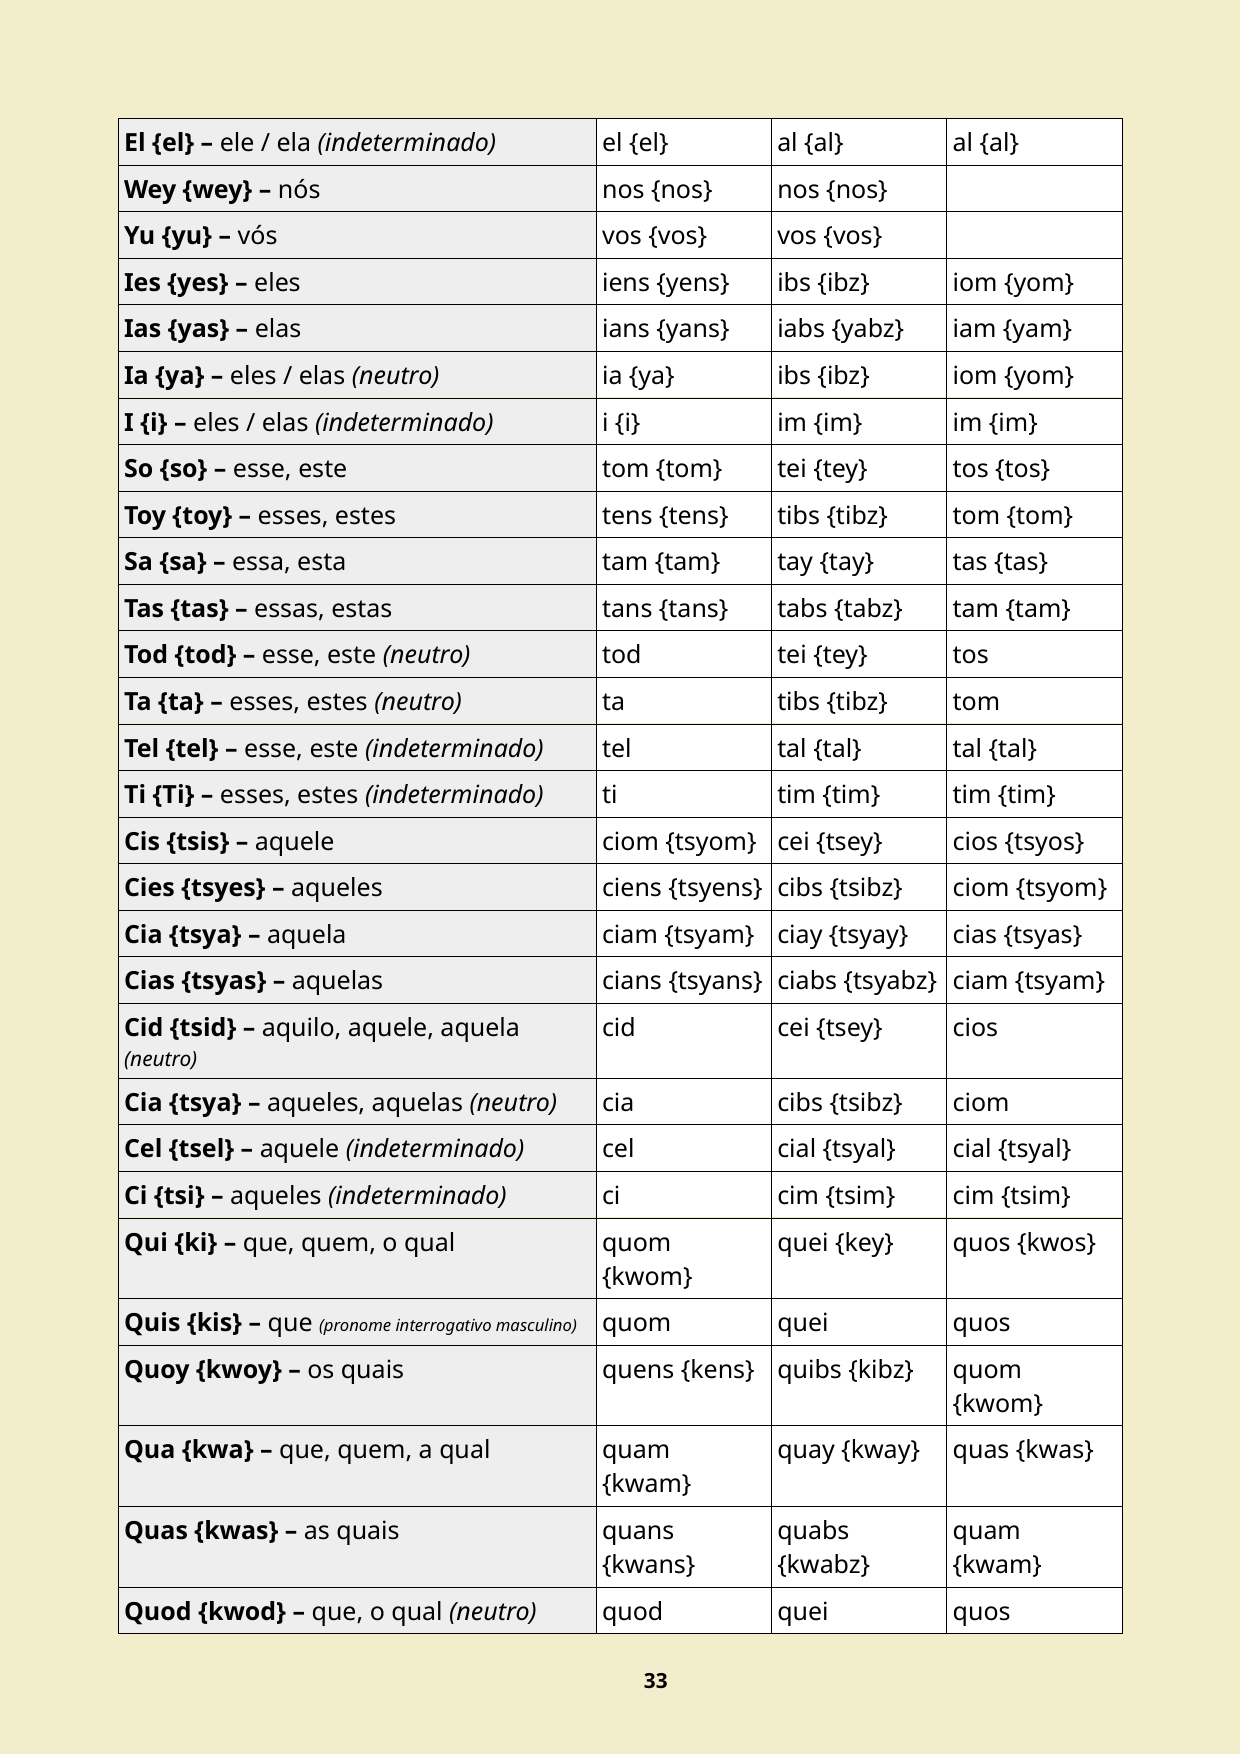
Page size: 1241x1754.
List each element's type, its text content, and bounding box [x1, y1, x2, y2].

table_cell el {el} [597, 119, 771, 165]
table_cell quans {kwans} [597, 1507, 771, 1587]
table_cell Quis {kis} – que (pronome interrogativo masculino) [119, 1299, 596, 1345]
table_cell tom {tom} [597, 445, 771, 491]
table_cell ti [597, 771, 771, 817]
table_cell ciabs {tsyabz} [772, 957, 946, 1003]
table_cell tabs {tabz} [772, 585, 946, 630]
table_cell cim {tsim} [772, 1172, 946, 1217]
table_cell Cel {tsel} – aquele (indeterminado) [119, 1125, 596, 1171]
table_cell i {i} [597, 399, 771, 444]
table_cell Cis {tsis} – aquele [119, 818, 596, 863]
table_cell ciom {tsyom} [597, 818, 771, 863]
table_cell al {al} [947, 119, 1122, 165]
table_cell Cia {tsya} – aqueles, aquelas (neutro) [119, 1079, 596, 1124]
table_cell Ci {tsi} – aqueles (indeterminado) [119, 1172, 596, 1217]
table_cell quei [772, 1299, 946, 1345]
table_cell tans {tans} [597, 585, 771, 630]
table_cell quei [772, 1588, 946, 1633]
table_cell tom [947, 678, 1122, 723]
table_cell quam {kwam} [947, 1507, 1122, 1587]
table_cell Cid {tsid} – aquilo, aquele, aquela (neutro) [119, 1004, 596, 1078]
table_cell Quod {kwod} – que, o qual (neutro) [119, 1588, 596, 1633]
table_cell ta [597, 678, 771, 723]
table_cell quod [597, 1588, 771, 1633]
table_cell quos {kwos} [947, 1219, 1122, 1298]
table_cell tos {tos} [947, 445, 1122, 491]
table_cell tibs {tibz} [772, 492, 946, 537]
table_cell tei {tey} [772, 631, 946, 677]
table_cell cim {tsim} [947, 1172, 1122, 1217]
table_cell I {i} – eles / elas (indeterminado) [119, 399, 596, 444]
table_cell quas {kwas} [947, 1426, 1122, 1506]
table_cell cios [947, 1004, 1122, 1078]
table_cell Cies {tsyes} – aqueles [119, 864, 596, 910]
table_cell cial {tsyal} [947, 1125, 1122, 1171]
table_cell cias {tsyas} [947, 911, 1122, 956]
table_cell tal {tal} [772, 725, 946, 770]
table_cell tal {tal} [947, 725, 1122, 770]
table_cell quos [947, 1299, 1122, 1345]
table_cell ibs {ibz} [772, 352, 946, 397]
table_cell Ti {Ti} – esses, estes (indeterminado) [119, 771, 596, 817]
table_cell quei {key} [772, 1219, 946, 1298]
table_cell Tod {tod} – esse, este (neutro) [119, 631, 596, 677]
table_cell iam {yam} [947, 305, 1122, 351]
table_cell tim {tim} [772, 771, 946, 817]
table_cell quos [947, 1588, 1122, 1633]
table_cell [947, 166, 1122, 211]
table_cell cei {tsey} [772, 1004, 946, 1078]
table_cell Cias {tsyas} – aquelas [119, 957, 596, 1003]
table_cell Qua {kwa} – que, quem, a qual [119, 1426, 596, 1506]
table_cell Ia {ya} – eles / elas (neutro) [119, 352, 596, 397]
table_cell quens {kens} [597, 1346, 771, 1425]
table_cell ians {yans} [597, 305, 771, 351]
table_cell tel [597, 725, 771, 770]
table_cell cel [597, 1125, 771, 1171]
table_cell vos {vos} [597, 212, 771, 258]
table_cell quam {kwam} [597, 1426, 771, 1506]
table_cell [947, 212, 1122, 258]
table_cell Sa {sa} – essa, esta [119, 538, 596, 584]
table_cell ci [597, 1172, 771, 1217]
table_cell tom {tom} [947, 492, 1122, 537]
table_cell ciom {tsyom} [947, 864, 1122, 910]
table_cell cibs {tsibz} [772, 1079, 946, 1124]
table_cell tibs {tibz} [772, 678, 946, 723]
table_cell El {el} – ele / ela (indeterminado) [119, 119, 596, 165]
table_cell tay {tay} [772, 538, 946, 584]
table_cell tim {tim} [947, 771, 1122, 817]
table_cell Tel {tel} – esse, este (indeterminado) [119, 725, 596, 770]
table_cell Yu {yu} – vós [119, 212, 596, 258]
table_cell al {al} [772, 119, 946, 165]
table_cell Wey {wey} – nós [119, 166, 596, 211]
table_cell im {im} [947, 399, 1122, 444]
table_cell tod [597, 631, 771, 677]
table_cell Cia {tsya} – aquela [119, 911, 596, 956]
table_cell quom {kwom} [597, 1219, 771, 1298]
table_cell iom {yom} [947, 352, 1122, 397]
table_cell ia {ya} [597, 352, 771, 397]
table_cell quay {kway} [772, 1426, 946, 1506]
table_cell cial {tsyal} [772, 1125, 946, 1171]
table_cell im {im} [772, 399, 946, 444]
table_cell ciens {tsyens} [597, 864, 771, 910]
table_cell iom {yom} [947, 259, 1122, 304]
table_cell ciam {tsyam} [597, 911, 771, 956]
table_cell tos [947, 631, 1122, 677]
table_cell Tas {tas} – essas, estas [119, 585, 596, 630]
table_cell Ies {yes} – eles [119, 259, 596, 304]
table_cell tei {tey} [772, 445, 946, 491]
table_cell cios {tsyos} [947, 818, 1122, 863]
table_cell tens {tens} [597, 492, 771, 537]
table_cell iens {yens} [597, 259, 771, 304]
table_cell tam {tam} [597, 538, 771, 584]
table_cell Qui {ki} – que, quem, o qual [119, 1219, 596, 1298]
table_cell ciam {tsyam} [947, 957, 1122, 1003]
table_cell So {so} – esse, este [119, 445, 596, 491]
table_cell nos {nos} [597, 166, 771, 211]
table_cell ibs {ibz} [772, 259, 946, 304]
table_cell vos {vos} [772, 212, 946, 258]
table_cell cia [597, 1079, 771, 1124]
table_cell ciom [947, 1079, 1122, 1124]
table_cell quibs {kibz} [772, 1346, 946, 1425]
table_cell cid [597, 1004, 771, 1078]
table_cell cei {tsey} [772, 818, 946, 863]
table_cell cibs {tsibz} [772, 864, 946, 910]
table_cell nos {nos} [772, 166, 946, 211]
table_cell Quas {kwas} – as quais [119, 1507, 596, 1587]
table_cell quabs {kwabz} [772, 1507, 946, 1587]
table_cell quom {kwom} [947, 1346, 1122, 1425]
table_cell Toy {toy} – esses, estes [119, 492, 596, 537]
table_cell quom [597, 1299, 771, 1345]
table_cell tas {tas} [947, 538, 1122, 584]
table_cell cians {tsyans} [597, 957, 771, 1003]
table_cell iabs {yabz} [772, 305, 946, 351]
table_cell ciay {tsyay} [772, 911, 946, 956]
table_cell Ias {yas} – elas [119, 305, 596, 351]
table_cell Ta {ta} – esses, estes (neutro) [119, 678, 596, 723]
table_cell tam {tam} [947, 585, 1122, 630]
table_cell Quoy {kwoy} – os quais [119, 1346, 596, 1425]
